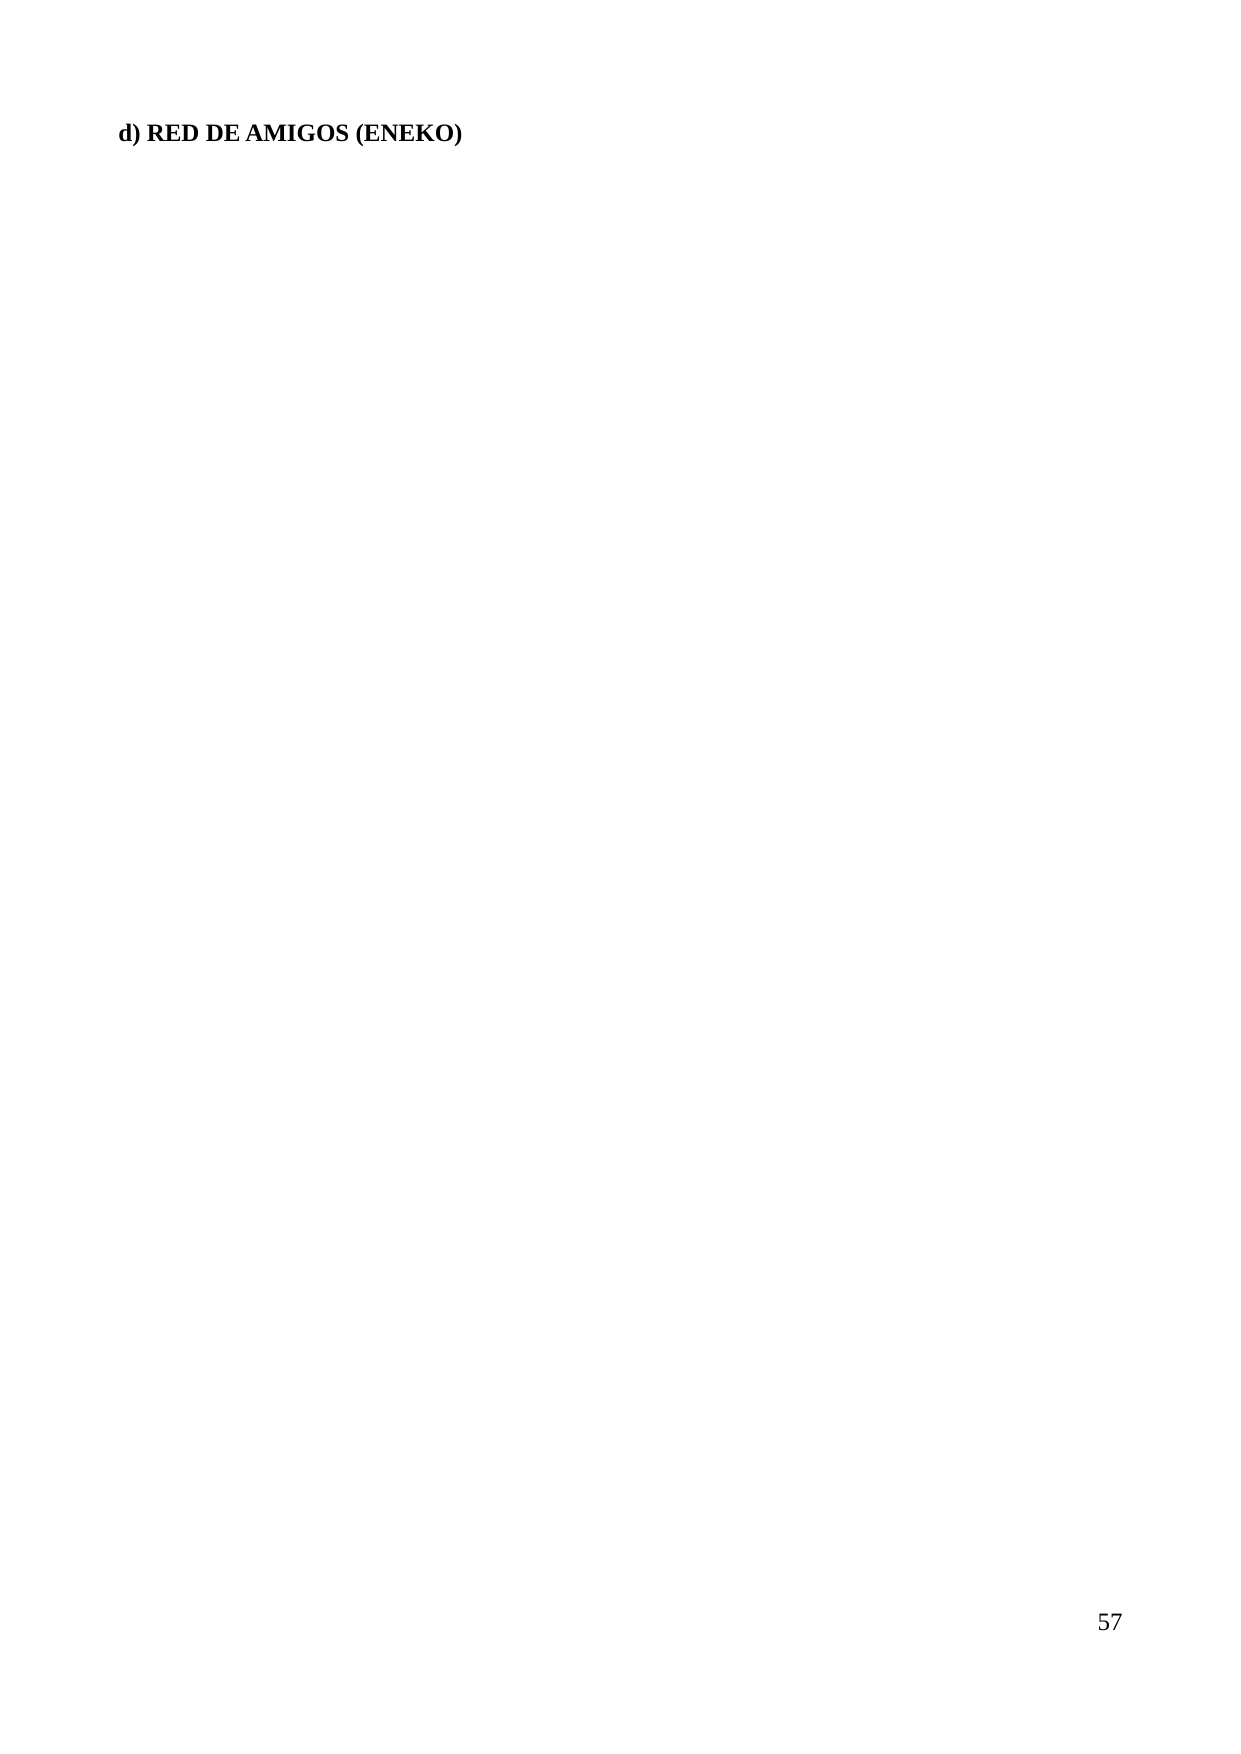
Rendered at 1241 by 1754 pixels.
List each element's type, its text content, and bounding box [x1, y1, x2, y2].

subtitle d) RED DE AMIGOS (ENEKO) [118, 118, 1122, 147]
